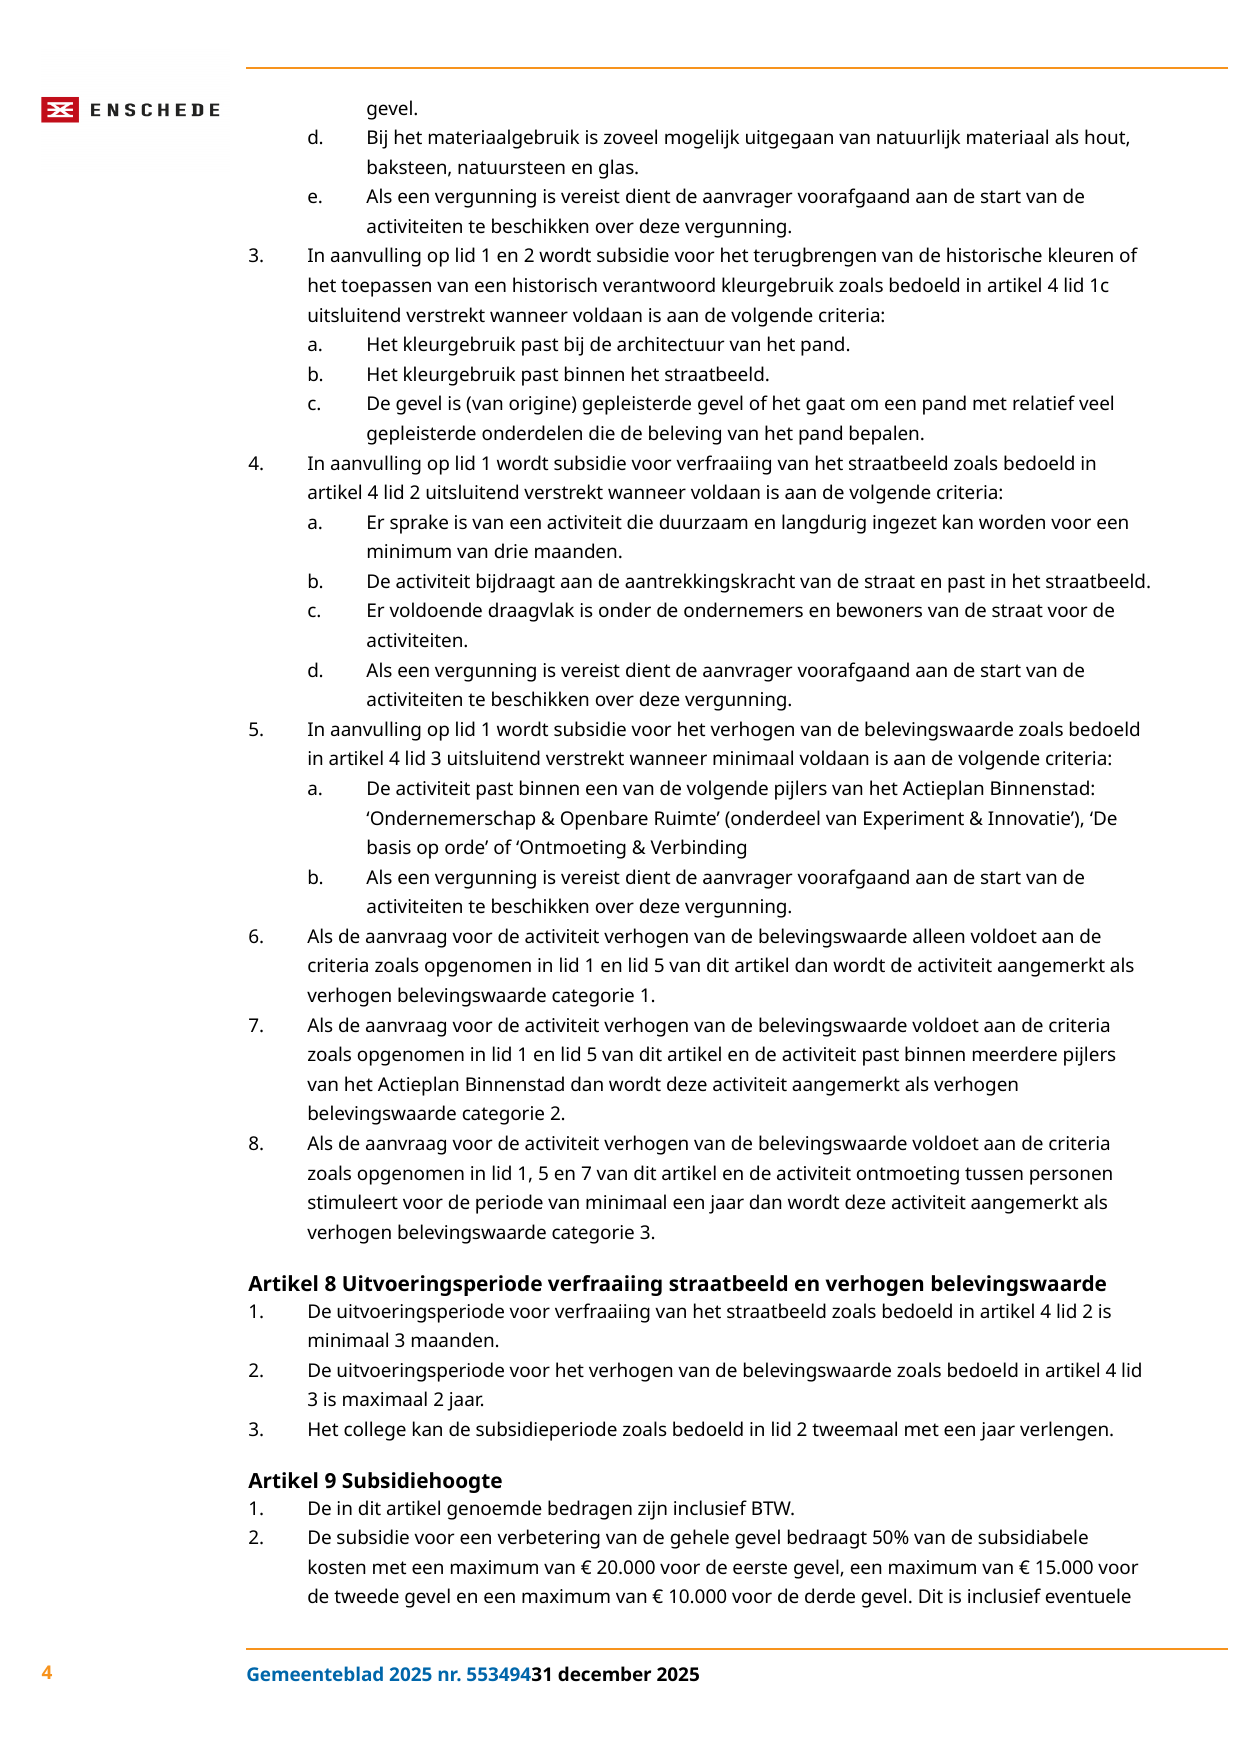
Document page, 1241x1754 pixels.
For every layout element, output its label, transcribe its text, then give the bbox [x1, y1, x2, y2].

list Er sprake is van een activiteit die duurzaam en langdurig ingezet kan worden voor een minimum van drie maanden. [307, 509, 1152, 564]
list In aanvulling op lid 1 en 2 wordt subsidie voor het terugbrengen van de historische kleuren of het toepassen van een historisch verantwoord kleurgebruik zoals bedoeld in artikel 4 lid 1c uitsluitend verstrekt wanneer voldaan is aan de volgende criteria: [248, 243, 1152, 328]
list De uitvoeringsperiode voor het verhogen van de belevingswaarde zoals bedoeld in artikel 4 lid 3 is maximaal 2 jaar. [248, 1357, 1152, 1412]
list De uitvoeringsperiode voor verfraaiing van het straatbeeld zoals bedoeld in artikel 4 lid 2 is minimaal 3 maanden. [248, 1298, 1152, 1353]
list Als de aanvraag voor de activiteit verhogen van de belevingswaarde voldoet aan de criteria zoals opgenomen in lid 1 en lid 5 van dit artikel en de activiteit past binnen meerdere pijlers van het Actieplan Binnenstad dan wordt deze activiteit aangemerkt als verhogen belevingswaarde categorie 2. [248, 1012, 1152, 1126]
list Het kleurgebruik past binnen het straatbeeld. [307, 361, 1152, 387]
list Als een vergunning is vereist dient de aanvrager voorafgaand aan de start van de activiteiten te beschikken over deze vergunning. [307, 657, 1152, 712]
text Artikel 8 Uitvoeringsperiode verfraaiing straatbeeld en verhogen belevingswaarde [248, 1269, 1152, 1298]
list Het college kan de subsidieperiode zoals bedoeld in lid 2 tweemaal met een jaar verlengen. [248, 1416, 1152, 1442]
list Als de aanvraag voor de activiteit verhogen van de belevingswaarde voldoet aan de criteria zoals opgenomen in lid 1, 5 en 7 van dit artikel en de activiteit ontmoeting tussen personen stimuleert voor de periode van minimaal een jaar dan wordt deze activiteit aangemerkt als verhogen belevingswaarde categorie 3. [248, 1130, 1152, 1245]
text Artikel 9 Subsidiehoogte [248, 1467, 1152, 1495]
picture [41, 47, 231, 172]
list Er voldoende draagvlak is onder de ondernemers en bewoners van de straat voor de activiteiten. [307, 598, 1152, 653]
list In aanvulling op lid 1 wordt subsidie voor verfraaiing van het straatbeeld zoals bedoeld in artikel 4 lid 2 uitsluitend verstrekt wanneer voldaan is aan de volgende criteria: [248, 450, 1152, 505]
list Bij het materiaalgebruik is zoveel mogelijk uitgegaan van natuurlijk materiaal als hout, baksteen, natuursteen en glas. [307, 124, 1152, 180]
list Als de aanvraag voor de activiteit verhogen van de belevingswaarde alleen voldoet aan de criteria zoals opgenomen in lid 1 en lid 5 van dit artikel dan wordt de activiteit aangemerkt als verhogen belevingswaarde categorie 1. [248, 923, 1152, 1008]
list De in dit artikel genoemde bedragen zijn inclusief BTW. [248, 1495, 1152, 1521]
list Als een vergunning is vereist dient de aanvrager voorafgaand aan de start van de activiteiten te beschikken over deze vergunning. [307, 864, 1152, 919]
list Als een vergunning is vereist dient de aanvrager voorafgaand aan de start van de activiteiten te beschikken over deze vergunning. [307, 183, 1152, 239]
list Het kleurgebruik past bij de architectuur van het pand. [307, 331, 1152, 357]
list De activiteit bijdraagt aan de aantrekkingskracht van de straat en past in het straatbeeld. [307, 568, 1152, 594]
list gevel. [307, 95, 1152, 121]
list In aanvulling op lid 1 wordt subsidie voor het verhogen van de belevingswaarde zoals bedoeld in artikel 4 lid 3 uitsluitend verstrekt wanneer minimaal voldaan is aan de volgende criteria: [248, 716, 1152, 771]
list De subsidie voor een verbetering van de gehele gevel bedraagt 50% van de subsidiabele kosten met een maximum van € 20.000 voor de eerste gevel, een maximum van € 15.000 voor de tweede gevel en een maximum van € 10.000 voor de derde gevel. Dit is inclusief eventuele [248, 1524, 1152, 1609]
list De gevel is (van origine) gepleisterde gevel of het gaat om een pand met relatief veel gepleisterde onderdelen die de beleving van het pand bepalen. [307, 391, 1152, 446]
list De activiteit past binnen een van de volgende pijlers van het Actieplan Binnenstad: ‘Ondernemerschap & Openbare Ruimte’ (onderdeel van Experiment & Innovatie’), ‘De basis op orde’ of ‘Ontmoeting & Verbinding [307, 775, 1152, 860]
